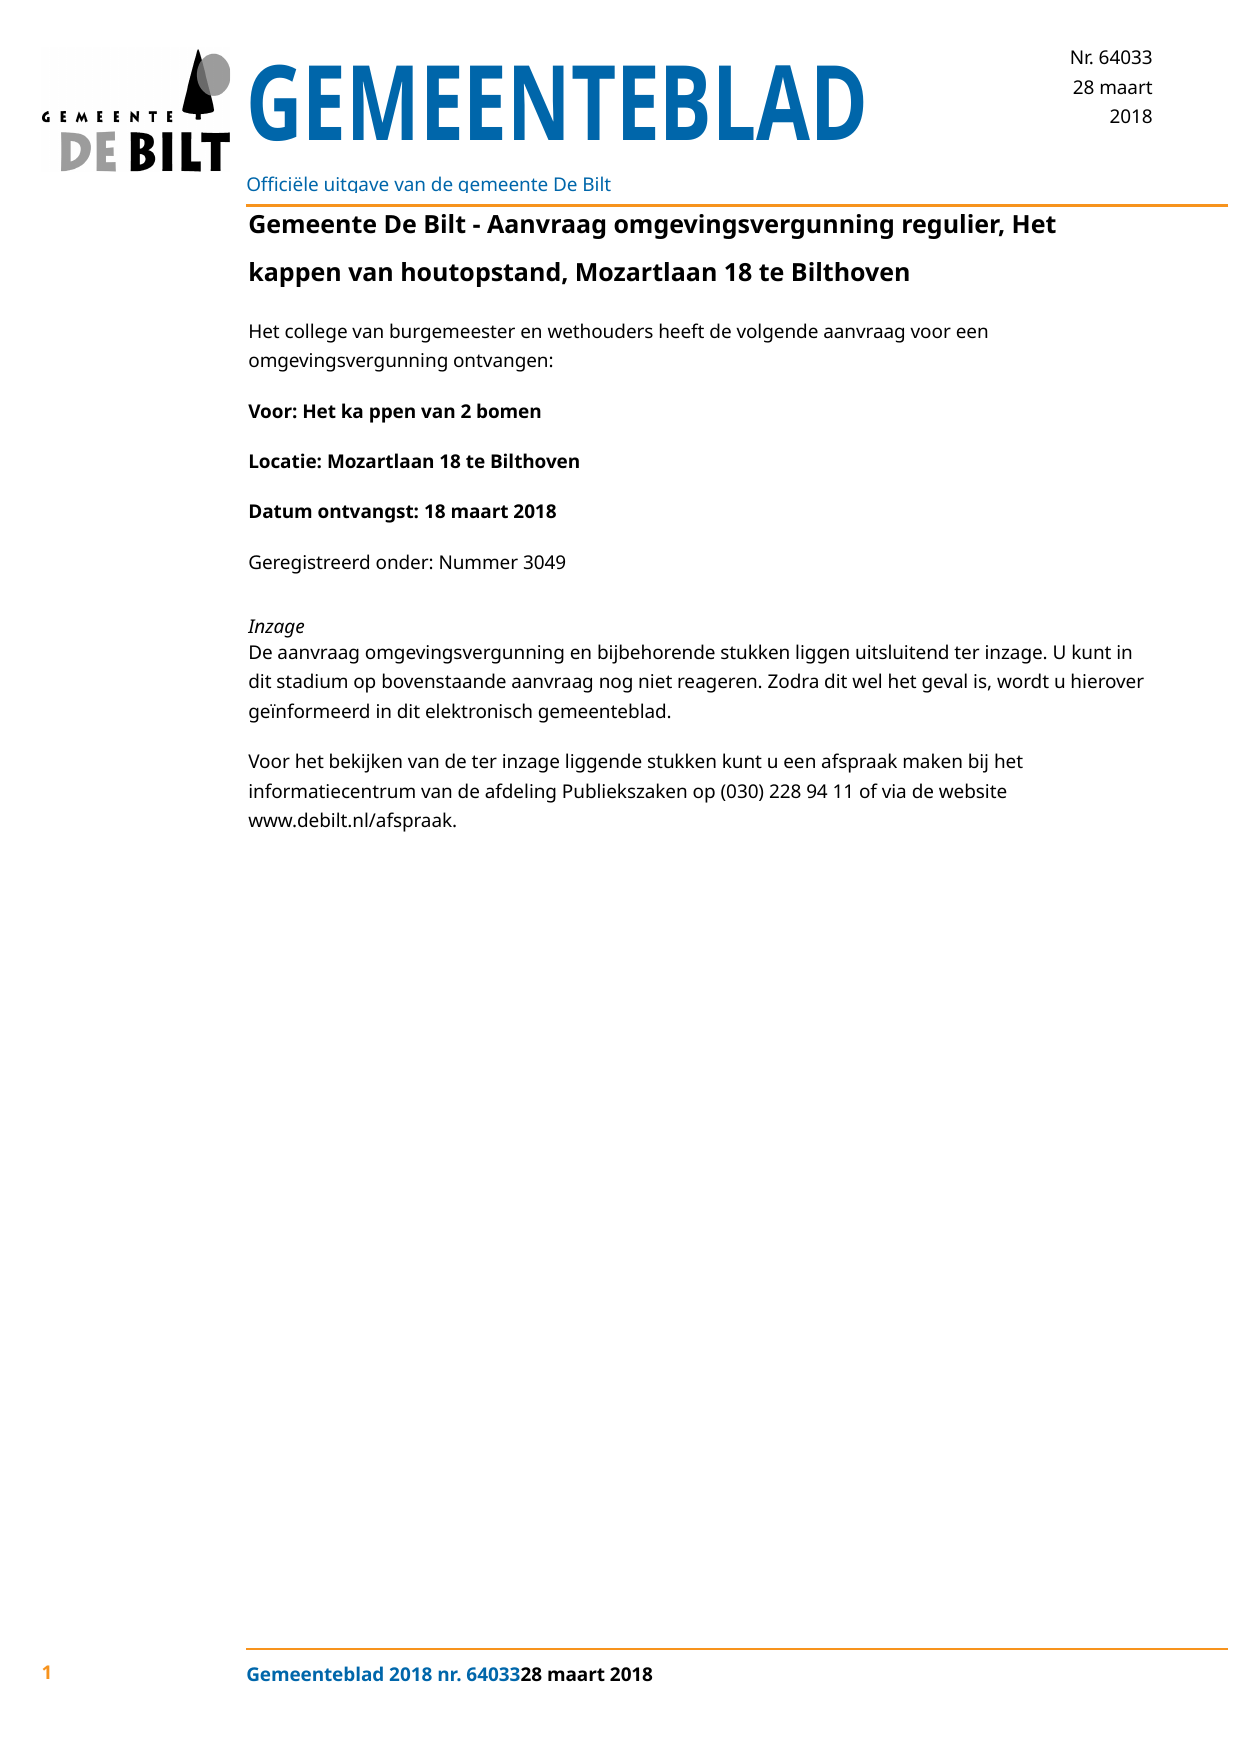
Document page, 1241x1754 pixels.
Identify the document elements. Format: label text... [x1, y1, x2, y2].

picture [41, 47, 231, 172]
text Datum ontvangst: 18 maart 2018 [248, 499, 1152, 524]
text Voor het bekijken van de ter inzage liggende stukken kunt u een afspraak maken bij het informatiecentrum van de afdeling Publiekszaken op (030) 228 94 11 of via de website www.debilt.nl/afspraak. [248, 748, 1152, 833]
text Inzage [248, 613, 1152, 639]
text De aanvraag omgevingsvergunning en bijbehorende stukken liggen uitsluitend ter inzage. U kunt in dit stadium op bovenstaande aanvraag nog niet reageren. Zodra dit wel het geval is, wordt u hierover geïnformeerd in dit elektronisch gemeenteblad. [248, 639, 1152, 724]
text Geregistreerd onder: Nummer 3049 [248, 549, 1152, 575]
text Het college van burgemeester en wethouders heeft de volgende aanvraag voor een omgevingsvergunning ontvangen: [248, 318, 1152, 373]
text Gemeente De Bilt - Aanvraag omgevingsvergunning regulier, Het kappen van houtopstand, Mozartlaan 18 te Bilthoven [248, 207, 1152, 288]
text Locatie: Mozartlaan 18 te Bilthoven [248, 448, 1152, 474]
text Voor: Het ka ppen van 2 bomen [248, 398, 1152, 424]
